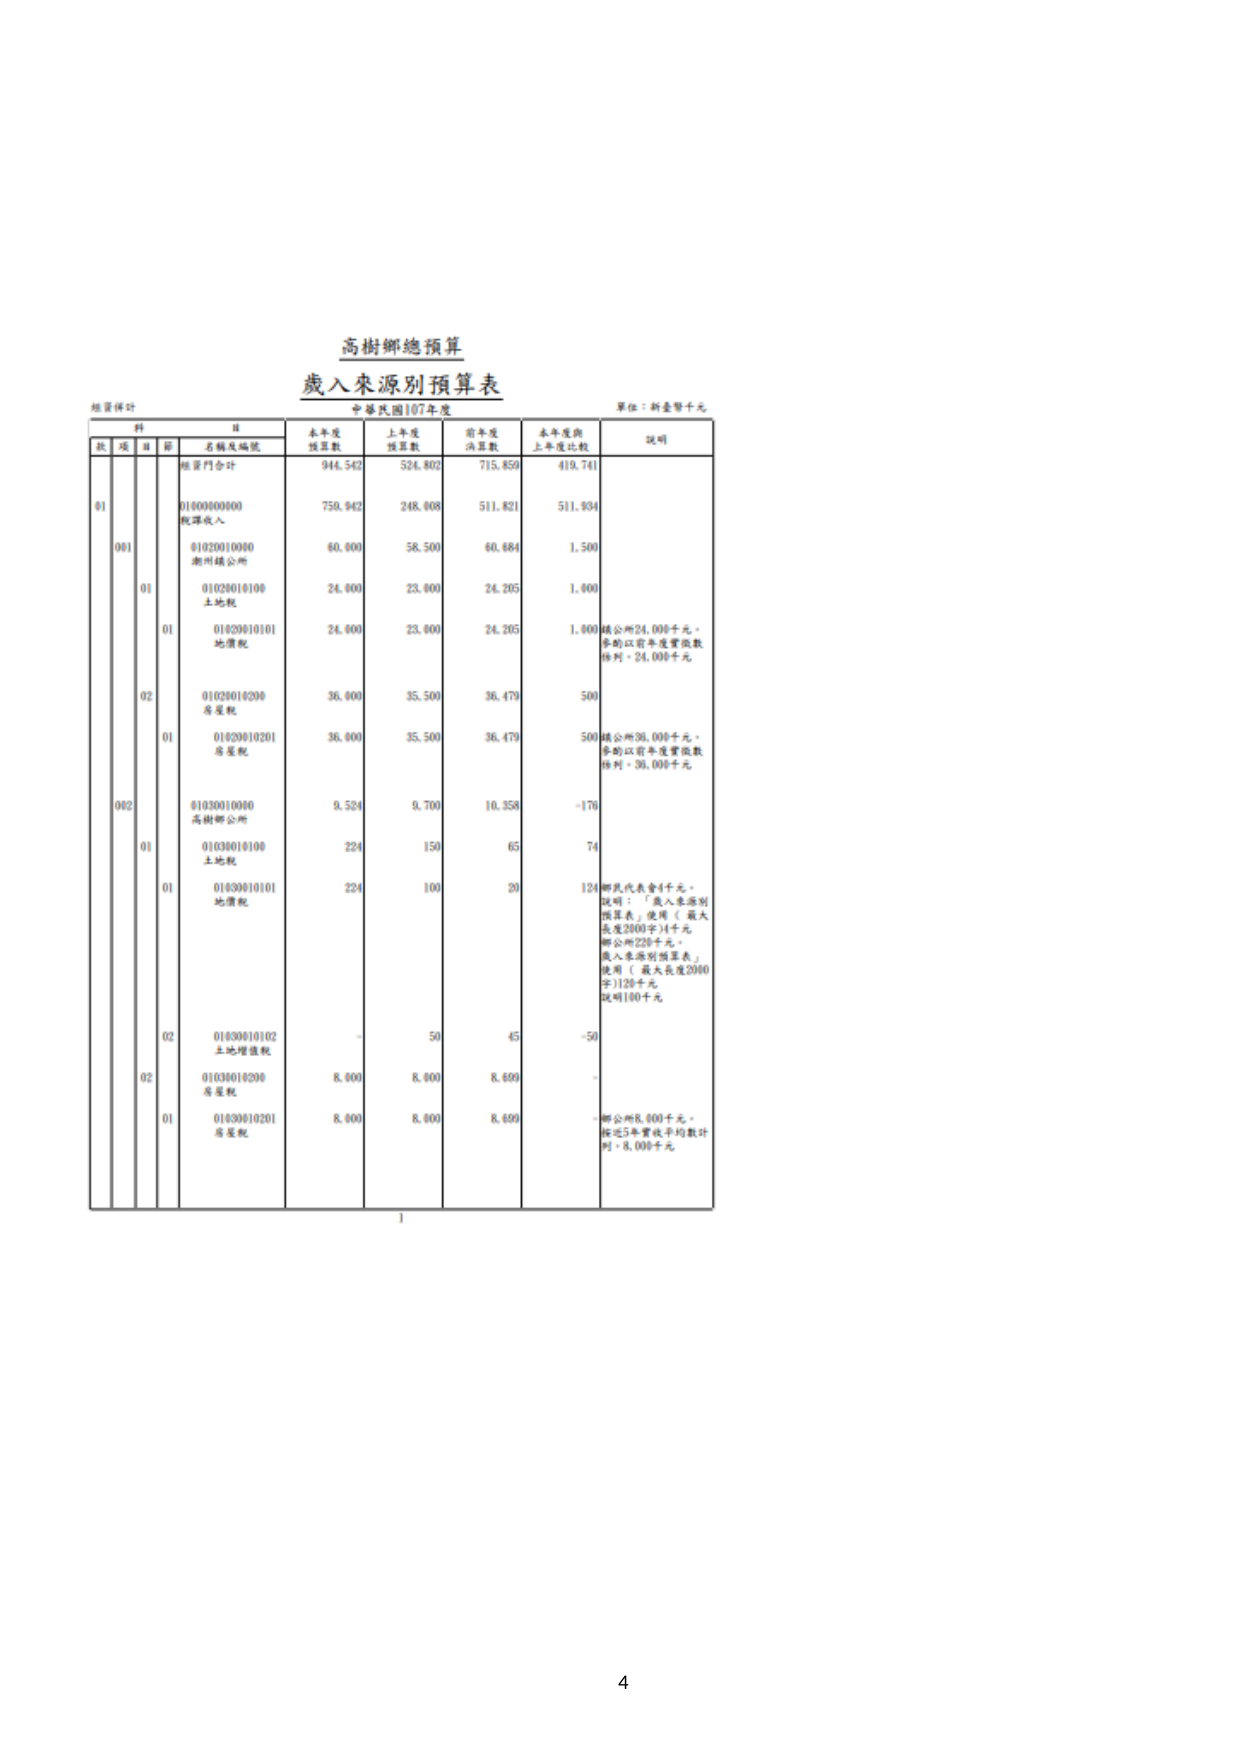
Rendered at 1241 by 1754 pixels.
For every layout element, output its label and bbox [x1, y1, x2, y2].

picture [76, 322, 740, 1240]
